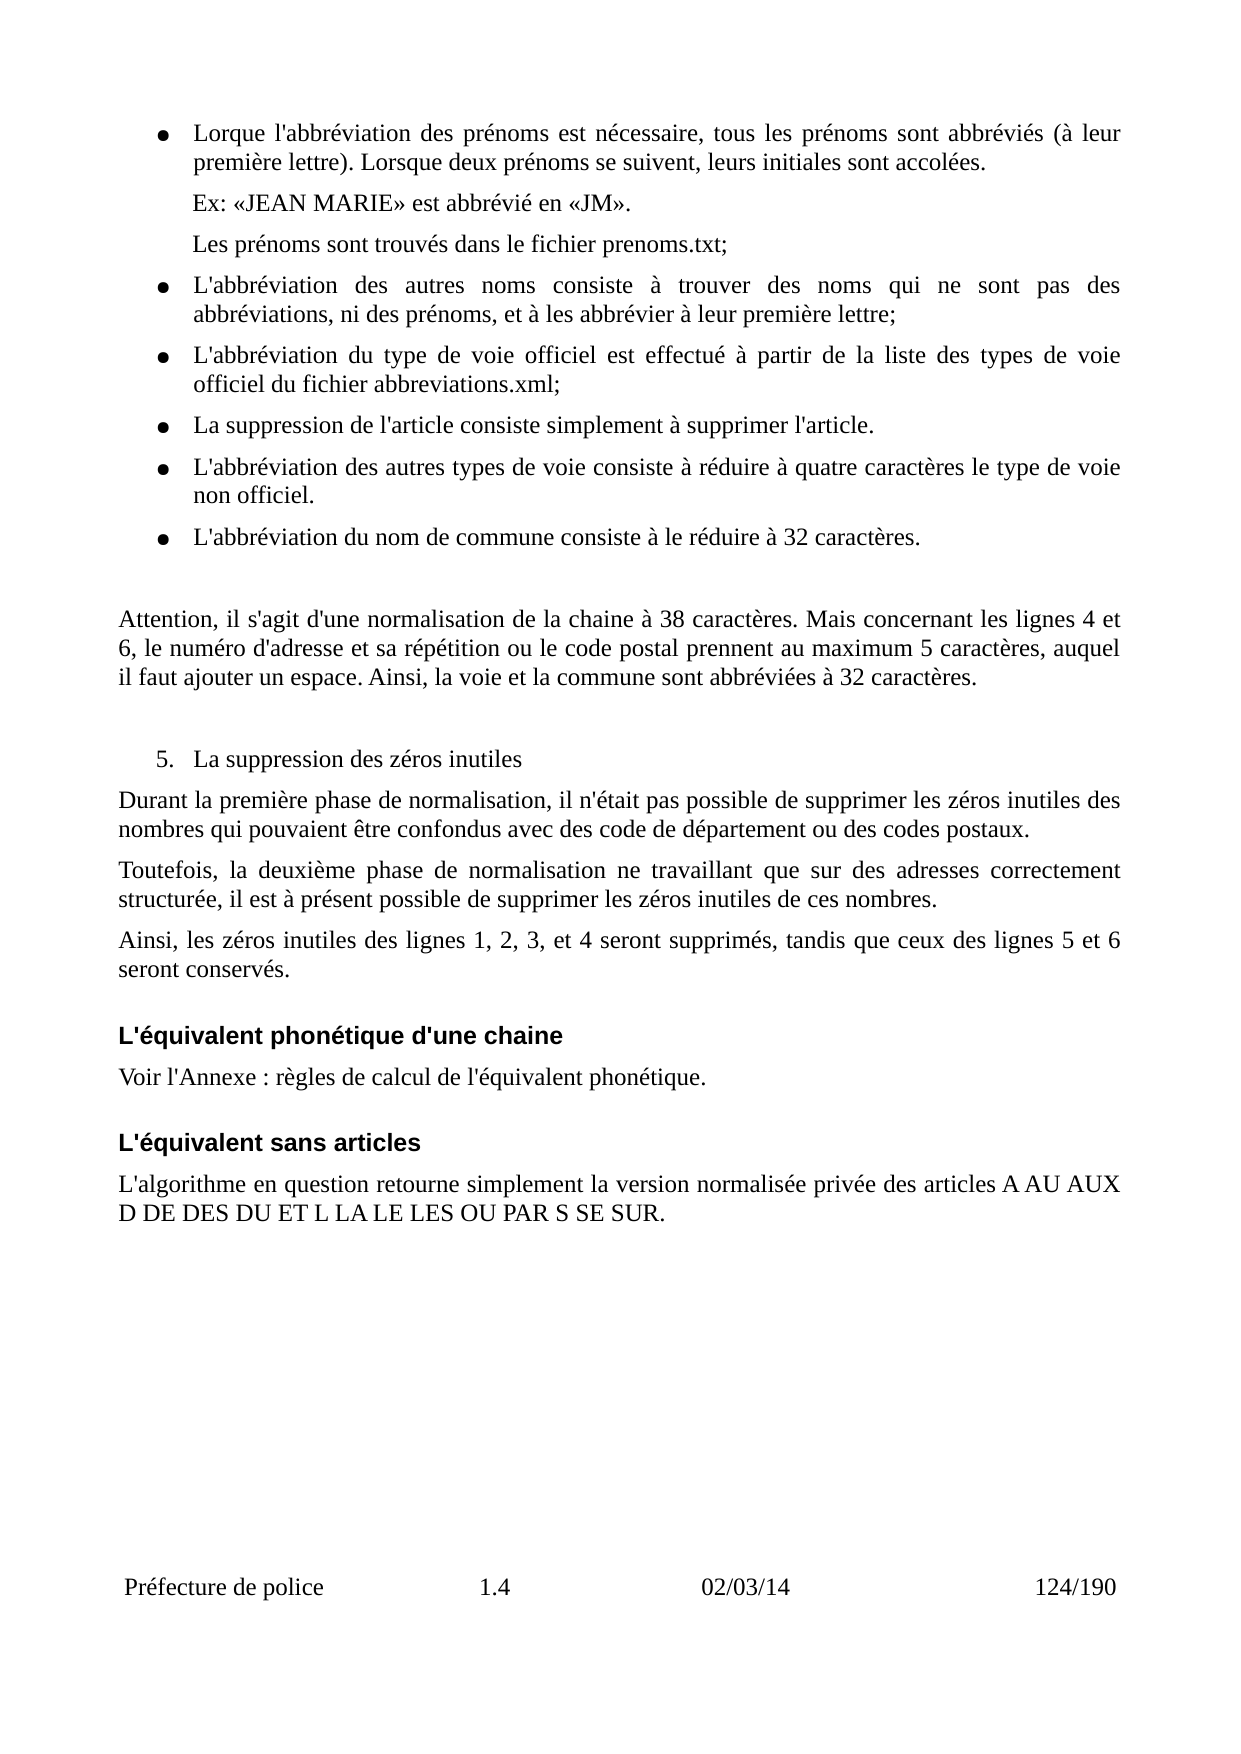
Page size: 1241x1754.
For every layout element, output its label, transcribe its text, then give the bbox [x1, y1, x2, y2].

list La suppression des zéros inutiles [156, 744, 1122, 773]
list La suppression de l'article consiste simplement à supprimer l'article. [156, 411, 1122, 439]
list L'abbréviation des autres noms consiste à trouver des noms qui ne sont pas des abbréviations, ni des prénoms, et à les abbrévier à leur première lettre; [156, 271, 1122, 328]
subtitle L'équivalent phonétique d'une chaine [118, 1021, 1122, 1049]
text Durant la première phase de normalisation, il n'était pas possible de supprimer les zéros inutiles des nombres qui pouvaient être confondus avec des code de département ou des codes postaux. [118, 786, 1122, 843]
list L'abbréviation du type de voie officiel est effectué à partir de la liste des types de voie officiel du fichier abbreviations.xml; [156, 341, 1122, 398]
text Ainsi, les zéros inutiles des lignes 1, 2, 3, et 4 seront supprimés, tandis que ceux des lignes 5 et 6 seront conservés. [118, 926, 1122, 983]
text Les prénoms sont trouvés dans le fichier prenoms.txt; [192, 229, 1122, 258]
subtitle L'équivalent sans articles [118, 1128, 1122, 1157]
list Lorque l'abbréviation des prénoms est nécessaire, tous les prénoms sont abbréviés (à leur première lettre). Lorsque deux prénoms se suivent, leurs initiales sont accolées. [156, 118, 1122, 176]
text Attention, il s'agit d'une normalisation de la chaine à 38 caractères. Mais concernant les lignes 4 et 6, le numéro d'adresse et sa répétition ou le code postal prennent au maximum 5 caractères, auquel il faut ajouter un espace. Ainsi, la voie et la commune sont abbréviées à 32 caractères. [118, 604, 1122, 691]
text Toutefois, la deuxième phase de normalisation ne travaillant que sur des adresses correctement structurée, il est à présent possible de supprimer les zéros inutiles de ces nombres. [118, 856, 1122, 913]
text L'algorithme en question retourne simplement la version normalisée privée des articles A AU AUX D DE DES DU ET L LA LE LES OU PAR S SE SUR. [118, 1169, 1122, 1227]
list L'abbréviation des autres types de voie consiste à réduire à quatre caractères le type de voie non officiel. [156, 452, 1122, 509]
text Ex: «JEAN MARIE» est abbrévié en «JM». [192, 188, 1122, 217]
list L'abbréviation du nom de commune consiste à le réduire à 32 caractères. [156, 522, 1122, 551]
text Voir l'Annexe : règles de calcul de l'équivalent phonétique. [118, 1062, 1122, 1091]
